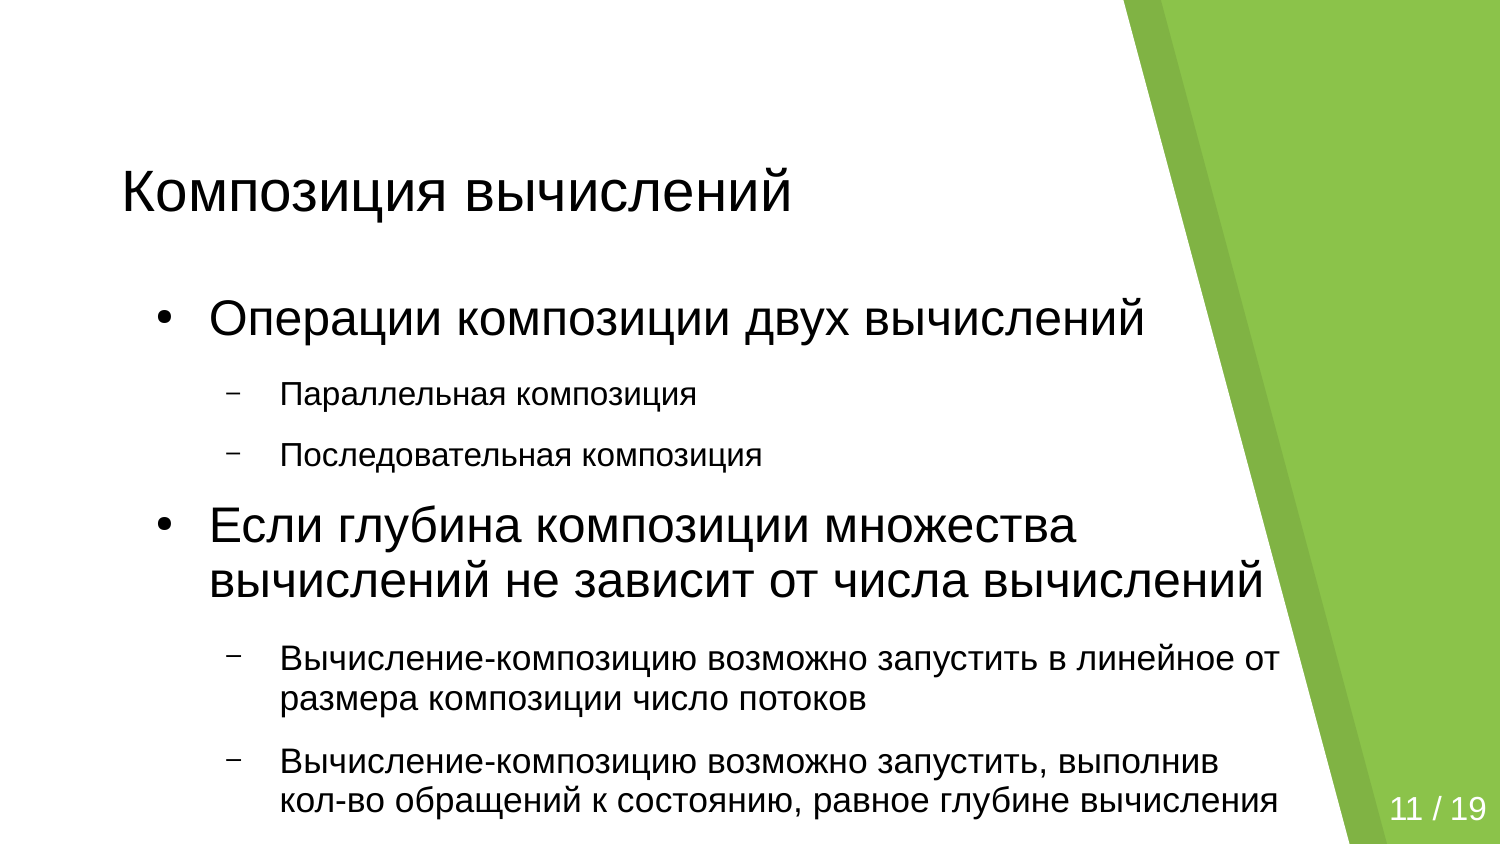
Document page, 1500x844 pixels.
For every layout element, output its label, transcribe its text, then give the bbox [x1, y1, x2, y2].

list Операции композиции двух вычислений Параллельная композиция Последовательная композиция Если глубина композиции множества вычислений не зависит от числа вычислений Вычисление-композицию возможно запустить в линейное от размера композиции число потоков Вычисление-композицию возможно запустить, выполнив кол-во обращений к состоянию, равное глубине вычисления [137, 290, 1288, 830]
title Композиция вычислений [121, 110, 1087, 272]
